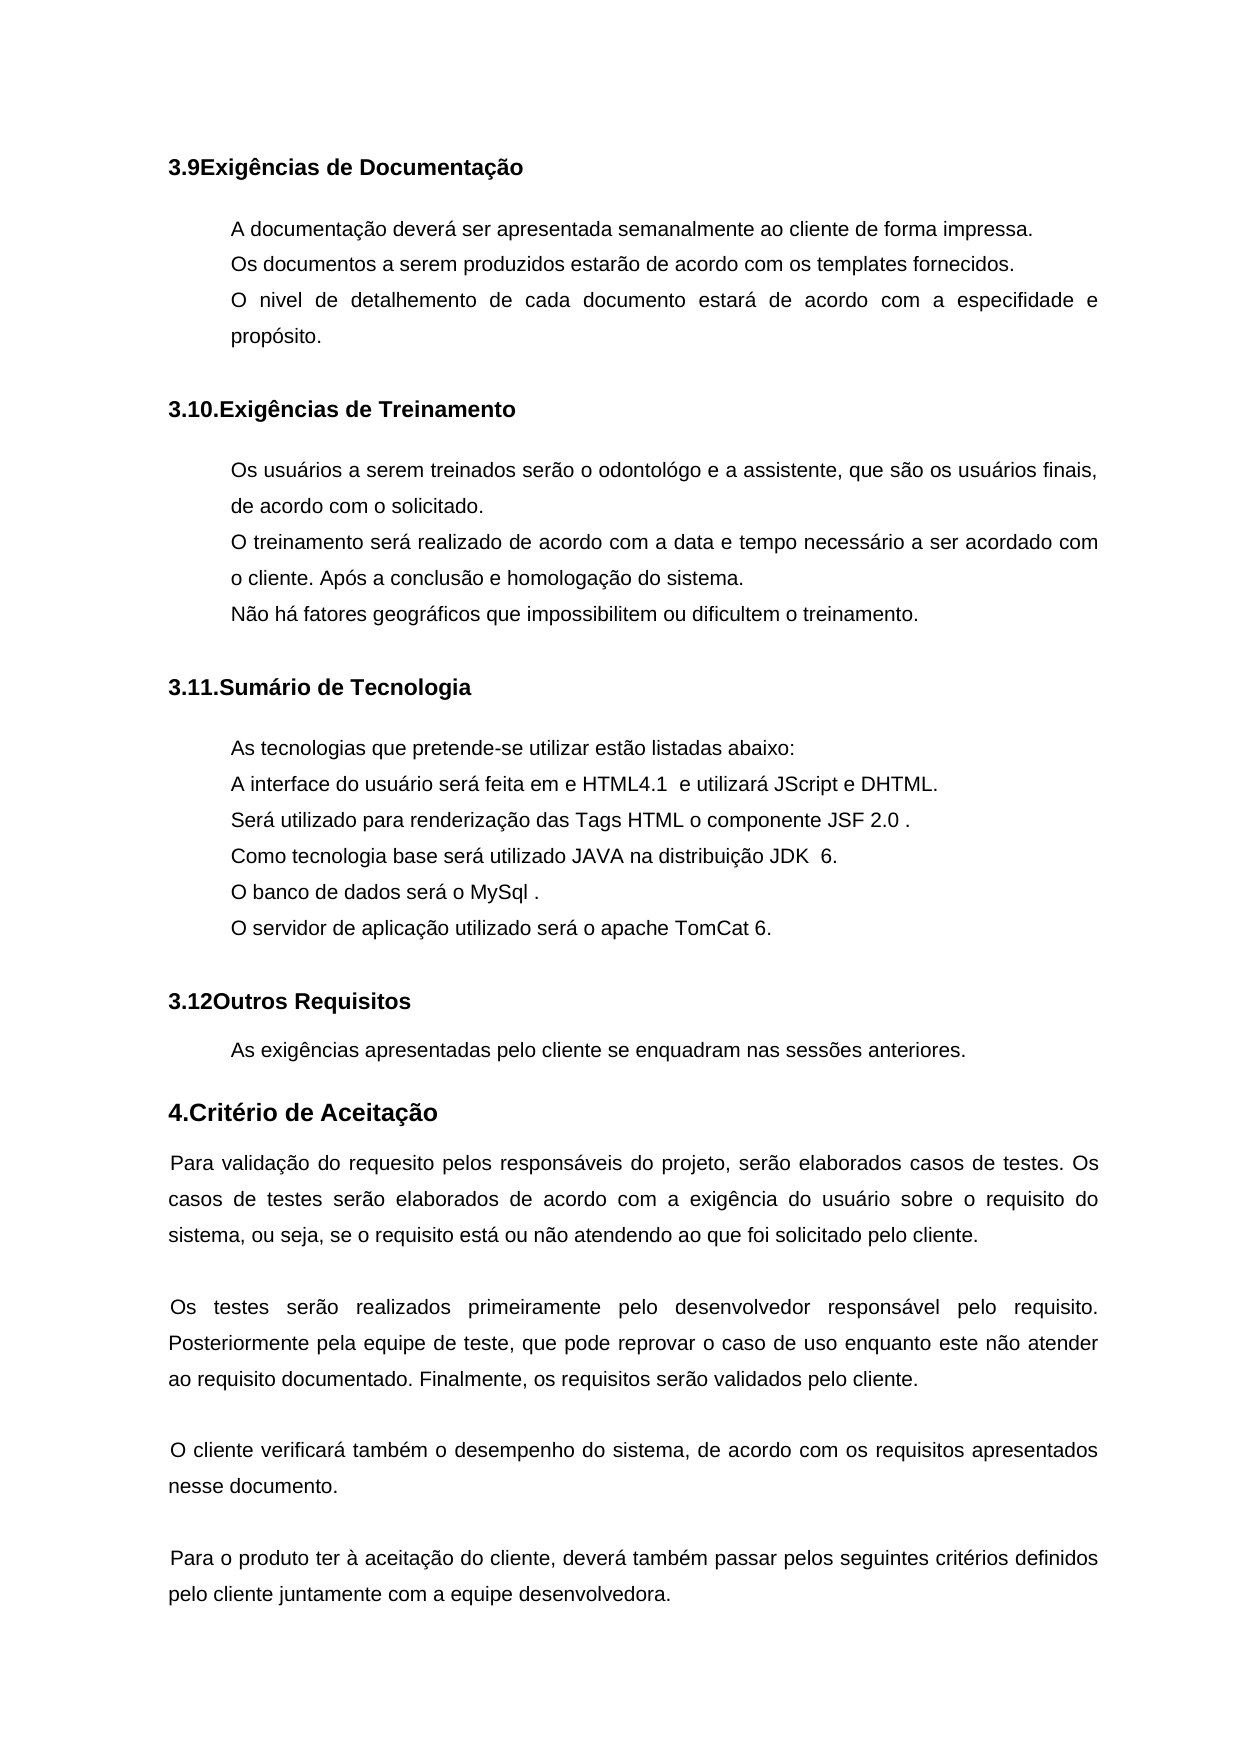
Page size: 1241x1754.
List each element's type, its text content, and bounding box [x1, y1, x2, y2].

text O servidor de aplicação utilizado será o apache TomCat 6. [231, 916, 1100, 940]
text O treinamento será realizado de acordo com a data e tempo necessário a ser acordado com o cliente. Após a conclusão e homologação do sistema. [231, 530, 1100, 590]
text Os testes serão realizados primeiramente pelo desenvolvedor responsável pelo requisito. Posteriormente pela equipe de teste, que pode reprovar o caso de uso enquanto este não atender ao requisito documentado. Finalmente, os requisitos serão validados pelo cliente. [168, 1294, 1100, 1390]
text Como tecnologia base será utilizado JAVA na distribuição JDK 6. [231, 844, 1100, 868]
subtitle 4.Critério de Aceitação [118, 1098, 1100, 1127]
text A documentação deverá ser apresentada semanalmente ao cliente de forma impressa. [231, 216, 1100, 240]
subtitle Outros Requisitos [168, 988, 1100, 1014]
subtitle Exigências de Treinamento [168, 396, 1100, 422]
text As tecnologias que pretende-se utilizar estão listadas abaixo: [231, 736, 1100, 760]
subtitle Sumário de Tecnologia [168, 674, 1100, 700]
text Os documentos a serem produzidos estarão de acordo com os templates fornecidos. [231, 252, 1100, 276]
text Para o produto ter à aceitação do cliente, deverá também passar pelos seguintes critérios definidos pelo cliente juntamente com a equipe desenvolvedora. [168, 1546, 1100, 1606]
text Não há fatores geográficos que impossibilitem ou dificultem o treinamento. [231, 602, 1100, 626]
text A interface do usuário será feita em e HTML4.1 e utilizará JScript e DHTML. [231, 772, 1100, 796]
text O cliente verificará também o desempenho do sistema, de acordo com os requisitos apresentados nesse documento. [168, 1438, 1100, 1498]
text Para validação do requesito pelos responsáveis do projeto, serão elaborados casos de testes. Os casos de testes serão elaborados de acordo com a exigência do usuário sobre o requisito do sistema, ou seja, se o requisito está ou não atendendo ao que foi solicitado pelo cliente. [168, 1151, 1100, 1247]
text Os usuários a serem treinados serão o odontológo e a assistente, que são os usuários finais, de acordo com o solicitado. [231, 458, 1100, 518]
text As exigências apresentadas pelo cliente se enquadram nas sessões anteriores. [231, 1038, 1100, 1062]
text Será utilizado para renderização das Tags HTML o componente JSF 2.0 . [231, 808, 1100, 832]
text O banco de dados será o MySql . [231, 880, 1100, 904]
text O nivel de detalhemento de cada documento estará de acordo com a especifidade e propósito. [231, 288, 1100, 348]
subtitle Exigências de Documentação [168, 154, 1100, 180]
